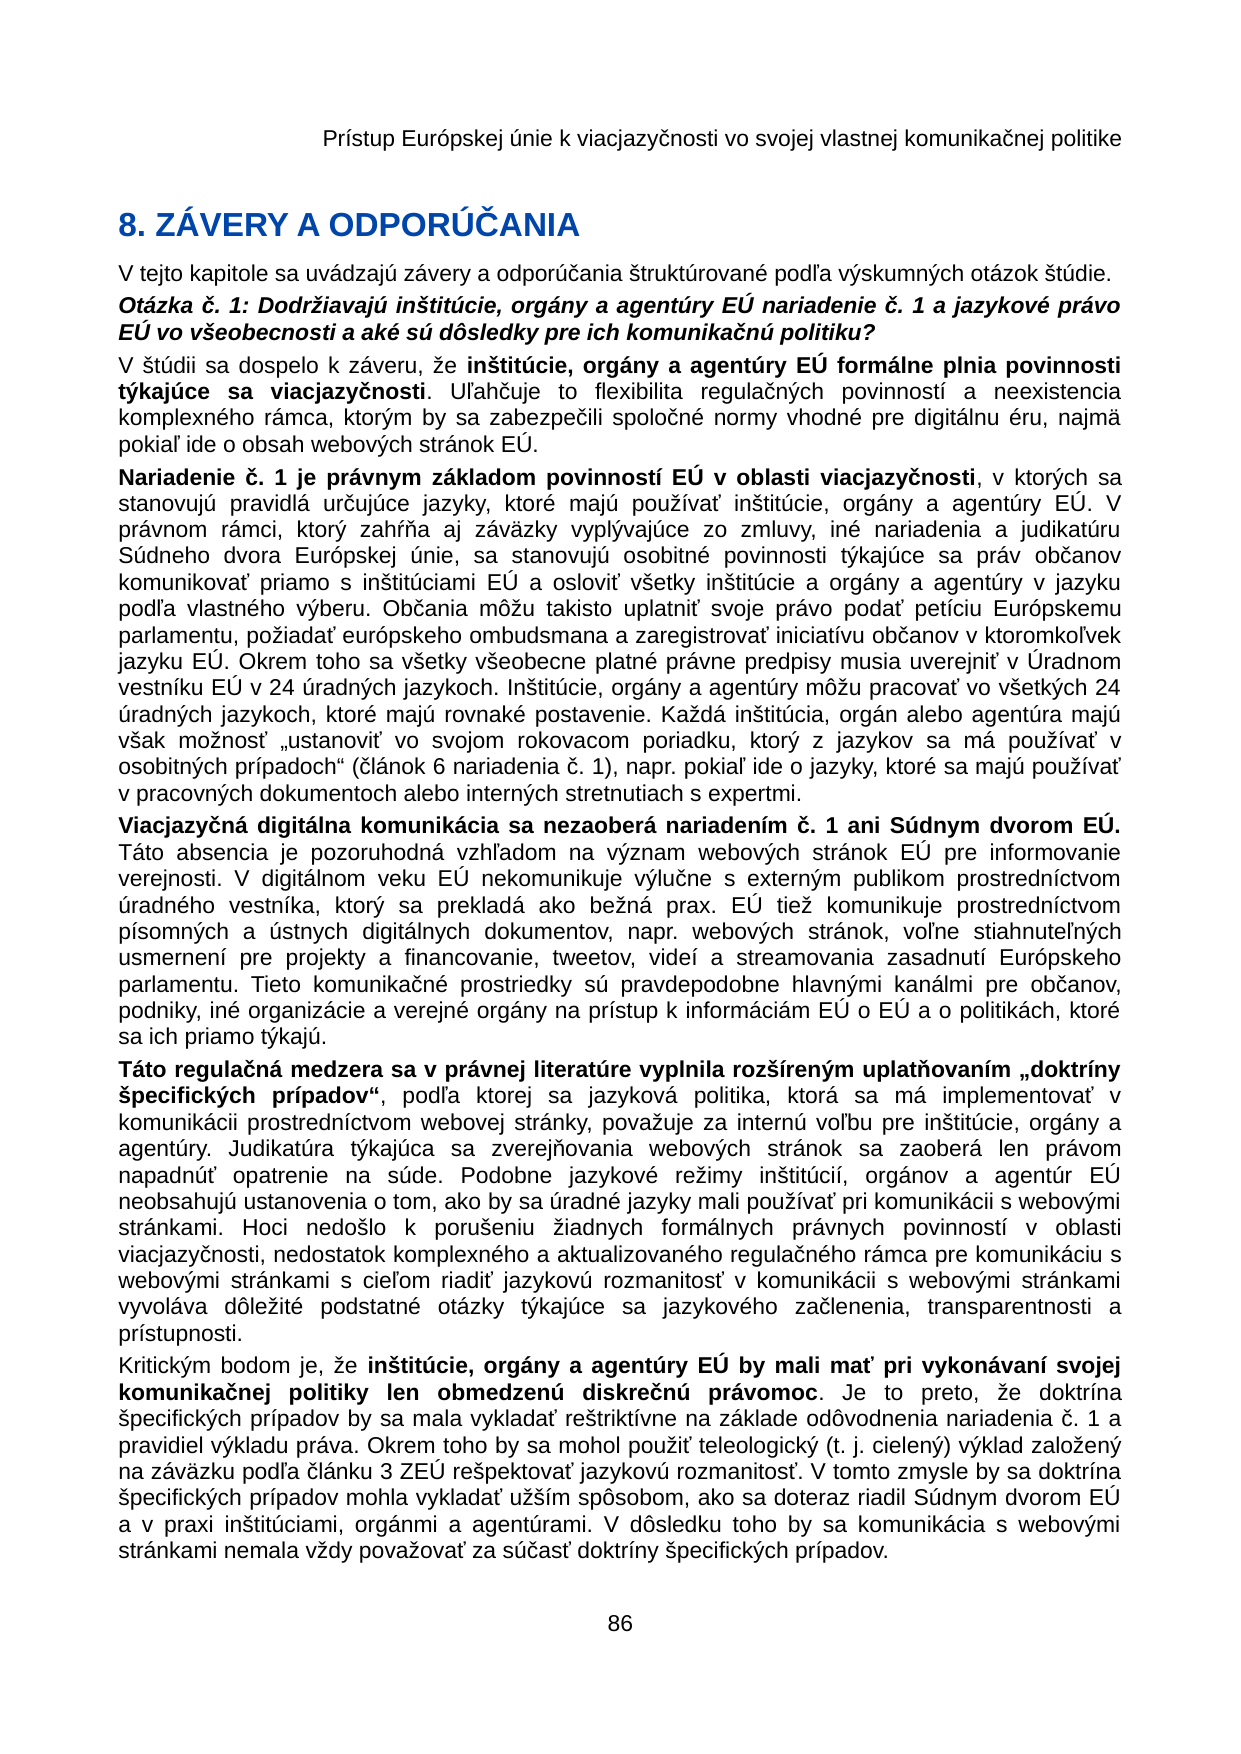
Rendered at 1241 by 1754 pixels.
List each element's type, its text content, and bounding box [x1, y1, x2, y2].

text Nariadenie č. 1 je právnym základom povinností EÚ v oblasti viacjazyčnosti, v ktorých sa stanovujú pravidlá určujúce jazyky, ktoré majú používať inštitúcie, orgány a agentúry EÚ. V právnom rámci, ktorý zahŕňa aj záväzky vyplývajúce zo zmluvy, iné nariadenia a judikatúru Súdneho dvora Európskej únie, sa stanovujú osobitné povinnosti týkajúce sa práv občanov komunikovať priamo s inštitúciami EÚ a osloviť všetky inštitúcie a orgány a agentúry v jazyku podľa vlastného výberu. Občania môžu takisto uplatniť svoje právo podať petíciu Európskemu parlamentu, požiadať európskeho ombudsmana a zaregistrovať iniciatívu občanov v ktoromkoľvek jazyku EÚ. Okrem toho sa všetky všeobecne platné právne predpisy musia uverejniť v Úradnom vestníku EÚ v 24 úradných jazykoch. Inštitúcie, orgány a agentúry môžu pracovať vo všetkých 24 úradných jazykoch, ktoré majú rovnaké postavenie. Každá inštitúcia, orgán alebo agentúra majú však možnosť „ustanoviť vo svojom rokovacom poriadku, ktorý z jazykov sa má používať v osobitných prípadoch“ (článok 6 nariadenia č. 1), napr. pokiaľ ide o jazyky, ktoré sa majú používať v pracovných dokumentoch alebo interných stretnutiach s expertmi. [118, 463, 1122, 806]
text Viacjazyčná digitálna komunikácia sa nezaoberá nariadením č. 1 ani Súdnym dvorom EÚ. Táto absencia je pozoruhodná vzhľadom na význam webových stránok EÚ pre informovanie verejnosti. V digitálnom veku EÚ nekomunikuje výlučne s externým publikom prostredníctvom úradného vestníka, ktorý sa prekladá ako bežná prax. EÚ tiež komunikuje prostredníctvom písomných a ústnych digitálnych dokumentov, napr. webových stránok, voľne stiahnuteľných usmernení pre projekty a financovanie, tweetov, videí a streamovania zasadnutí Európskeho parlamentu. Tieto komunikačné prostriedky sú pravdepodobne hlavnými kanálmi pre občanov, podniky, iné organizácie a verejné orgány na prístup k informáciám EÚ o EÚ a o politikách, ktoré sa ich priamo týkajú. [118, 812, 1122, 1050]
subtitle 8. ZÁVERY A ODPORÚČANIA [118, 205, 1122, 244]
text V štúdii sa dospelo k záveru, že inštitúcie, orgány a agentúry EÚ formálne plnia povinnosti týkajúce sa viacjazyčnosti. Uľahčuje to flexibilita regulačných povinností a neexistencia komplexného rámca, ktorým by sa zabezpečili spoločné normy vhodné pre digitálnu éru, najmä pokiaľ ide o obsah webových stránok EÚ. [118, 352, 1122, 457]
text Kritickým bodom je, že inštitúcie, orgány a agentúry EÚ by mali mať pri vykonávaní svojej komunikačnej politiky len obmedzenú diskrečnú právomoc. Je to preto, že doktrína špecifických prípadov by sa mala vykladať reštriktívne na základe odôvodnenia nariadenia č. 1 a pravidiel výkladu práva. Okrem toho by sa mohol použiť teleologický (t. j. cielený) výklad založený na záväzku podľa článku 3 ZEÚ rešpektovať jazykovú rozmanitosť. V tomto zmysle by sa doktrína špecifických prípadov mohla vykladať užším spôsobom, ako sa doteraz riadil Súdnym dvorom EÚ a v praxi inštitúciami, orgánmi a agentúrami. V dôsledku toho by sa komunikácia s webovými stránkami nemala vždy považovať za súčasť doktríny špecifických prípadov. [118, 1352, 1122, 1563]
text Táto regulačná medzera sa v právnej literatúre vyplnila rozšíreným uplatňovaním „doktríny špecifických prípadov“, podľa ktorej sa jazyková politika, ktorá sa má implementovať v komunikácii prostredníctvom webovej stránky, považuje za internú voľbu pre inštitúcie, orgány a agentúry. Judikatúra týkajúca sa zverejňovania webových stránok sa zaoberá len právom napadnúť opatrenie na súde. Podobne jazykové režimy inštitúcií, orgánov a agentúr EÚ neobsahujú ustanovenia o tom, ako by sa úradné jazyky mali používať pri komunikácii s webovými stránkami. Hoci nedošlo k porušeniu žiadnych formálnych právnych povinností v oblasti viacjazyčnosti, nedostatok komplexného a aktualizovaného regulačného rámca pre komunikáciu s webovými stránkami s cieľom riadiť jazykovú rozmanitosť v komunikácii s webovými stránkami vyvoláva dôležité podstatné otázky týkajúce sa jazykového začlenenia, transparentnosti a prístupnosti. [118, 1056, 1122, 1346]
text V tejto kapitole sa uvádzajú závery a odporúčania štruktúrované podľa výskumných otázok štúdie. [118, 259, 1122, 286]
text Otázka č. 1: Dodržiavajú inštitúcie, orgány a agentúry EÚ nariadenie č. 1 a jazykové právo EÚ vo všeobecnosti a aké sú dôsledky pre ich komunikačnú politiku? [118, 292, 1122, 345]
